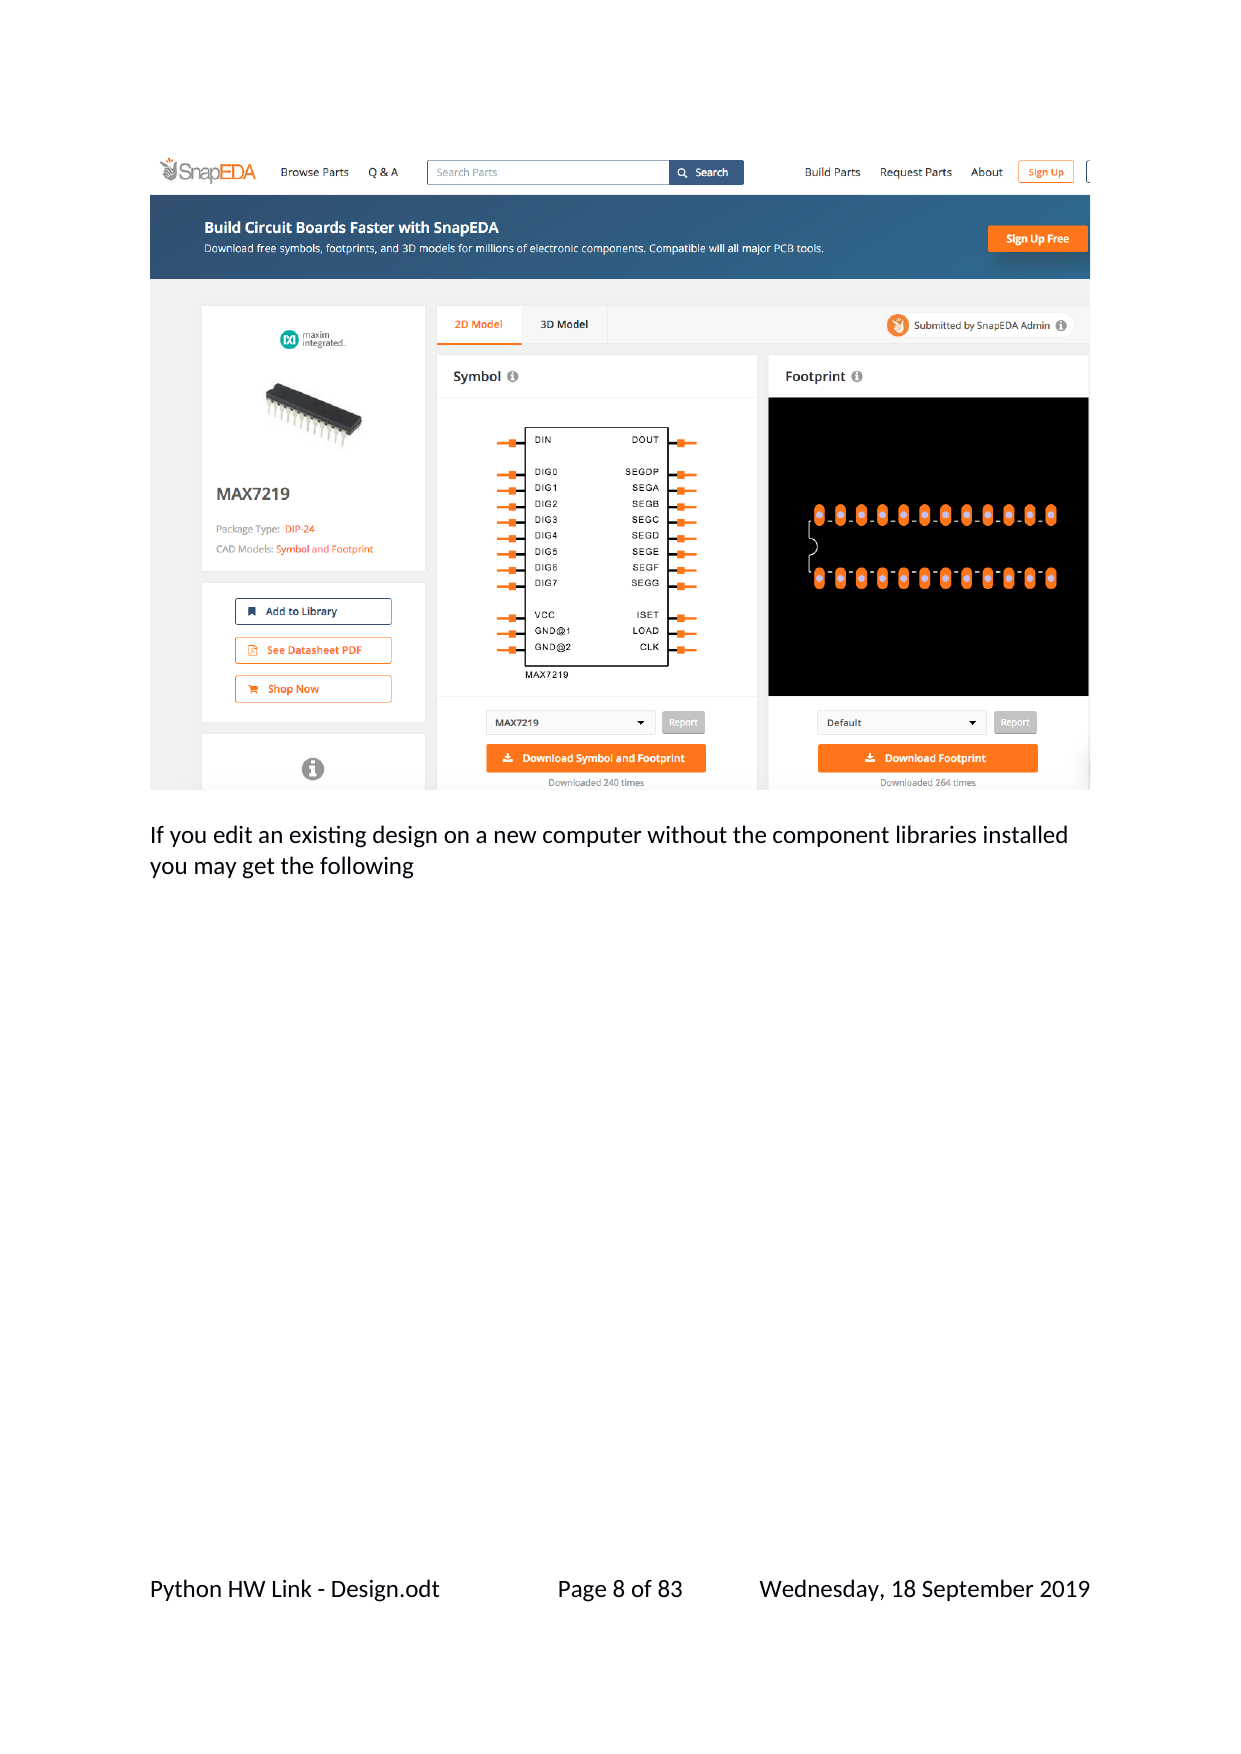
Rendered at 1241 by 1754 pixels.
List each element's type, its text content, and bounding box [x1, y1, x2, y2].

picture [150, 150, 1091, 790]
text If you edit an existing design on a new computer without the component libraries installed you may get the following [150, 820, 1090, 881]
